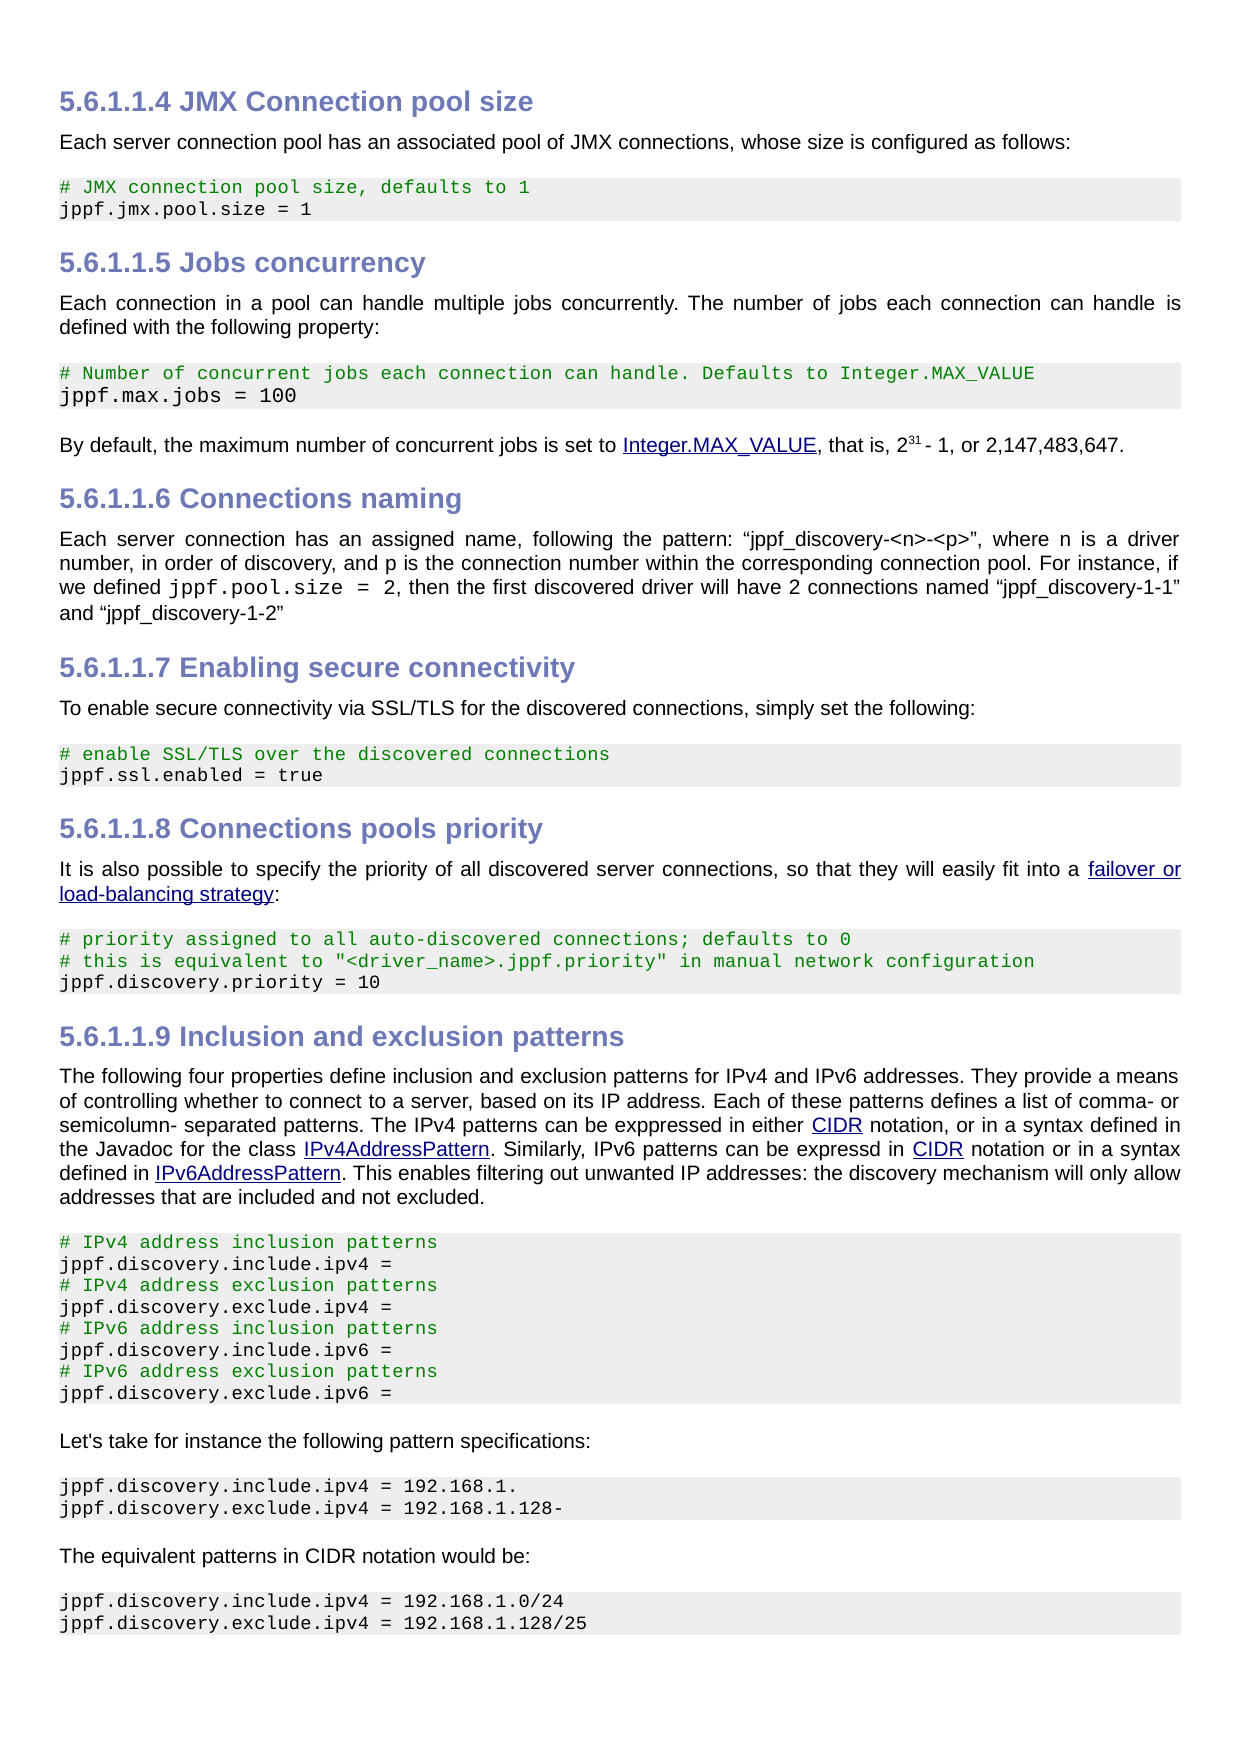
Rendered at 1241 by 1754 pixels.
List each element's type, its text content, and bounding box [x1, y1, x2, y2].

text jppf.discovery.include.ipv4 = [59, 1254, 1181, 1276]
subtitle Connections naming [59, 482, 1181, 515]
subtitle Inclusion and exclusion patterns [59, 1019, 1181, 1052]
subtitle Enabling secure connectivity [59, 650, 1181, 683]
text # this is equivalent to "<driver_name>.jppf.priority" in manual network configuration [59, 951, 1181, 972]
text jppf.discovery.include.ipv4 = 192.168.1. [59, 1477, 1181, 1498]
text jppf.discovery.exclude.ipv4 = 192.168.1.128- [59, 1498, 1181, 1520]
text # IPv6 address exclusion patterns [59, 1362, 1181, 1383]
text The equivalent patterns in CIDR notation would be: [59, 1544, 1181, 1568]
text # IPv6 address inclusion patterns [59, 1319, 1181, 1340]
text jppf.ssl.enabled = true [59, 765, 1181, 787]
text jppf.discovery.priority = 10 [59, 972, 1181, 994]
text jppf.discovery.exclude.ipv4 = 192.168.1.128/25 [59, 1613, 1181, 1635]
text jppf.discovery.exclude.ipv6 = [59, 1383, 1181, 1404]
text Let's take for instance the following pattern specifications: [59, 1429, 1181, 1453]
text # enable SSL/TLS over the discovered connections [59, 744, 1181, 765]
text # IPv4 address inclusion patterns [59, 1233, 1181, 1254]
text By default, the maximum number of concurrent jobs is set to Integer.MAX_VALUE, that is, 231 - 1, or 2,147,483,647. [59, 433, 1181, 457]
text jppf.discovery.include.ipv6 = [59, 1340, 1181, 1362]
text Each server connection pool has an associated pool of JMX connections, whose size is configured as follows: [59, 129, 1181, 154]
text The following four properties define inclusion and exclusion patterns for IPv4 and IPv6 addresses. They provide a means of controlling whether to connect to a server, based on its IP address. Each of these patterns defines a list of comma- or semicolumn- separated patterns. The IPv4 patterns can be exppressed in either CIDR notation, or in a syntax defined in the Javadoc for the class IPv4AddressPattern. Similarly, IPv6 patterns can be expressd in CIDR notation or in a syntax defined in IPv6AddressPattern. This enables filtering out unwanted IP addresses: the discovery mechanism will only allow addresses that are included and not excluded. [59, 1064, 1181, 1209]
text # Number of concurrent jobs each connection can handle. Defaults to Integer.MAX_VALUE [59, 363, 1181, 385]
text # priority assigned to all auto-discovered connections; defaults to 0 [59, 929, 1181, 951]
text To enable secure connectivity via SSL/TLS for the discovered connections, simply set the following: [59, 696, 1181, 720]
text jppf.jmx.pool.size = 1 [59, 199, 1181, 221]
text # JMX connection pool size, defaults to 1 [59, 178, 1181, 199]
text jppf.discovery.exclude.ipv4 = [59, 1297, 1181, 1319]
text jppf.discovery.include.ipv4 = 192.168.1.0/24 [59, 1592, 1181, 1613]
text # IPv4 address exclusion patterns [59, 1276, 1181, 1297]
text Each server connection has an assigned name, following the pattern: “jppf_discovery-<n>-<p>”, where n is a driver number, in order of discovery, and p is the connection number within the corresponding connection pool. For instance, if we defined jppf.pool.size = 2, then the first discovered driver will have 2 connections named “jppf_discovery-1-1” and “jppf_discovery-1-2” [59, 527, 1181, 625]
text Each connection in a pool can handle multiple jobs concurrently. The number of jobs each connection can handle is defined with the following property: [59, 291, 1181, 339]
subtitle Jobs concurrency [59, 246, 1181, 279]
subtitle Connections pools priority [59, 812, 1181, 845]
text It is also possible to specify the priority of all discovered server connections, so that they will easily fit into a failover or load-balancing strategy: [59, 857, 1181, 906]
text jppf.max.jobs = 100 [59, 385, 1181, 409]
subtitle JMX Connection pool size [59, 84, 1181, 117]
